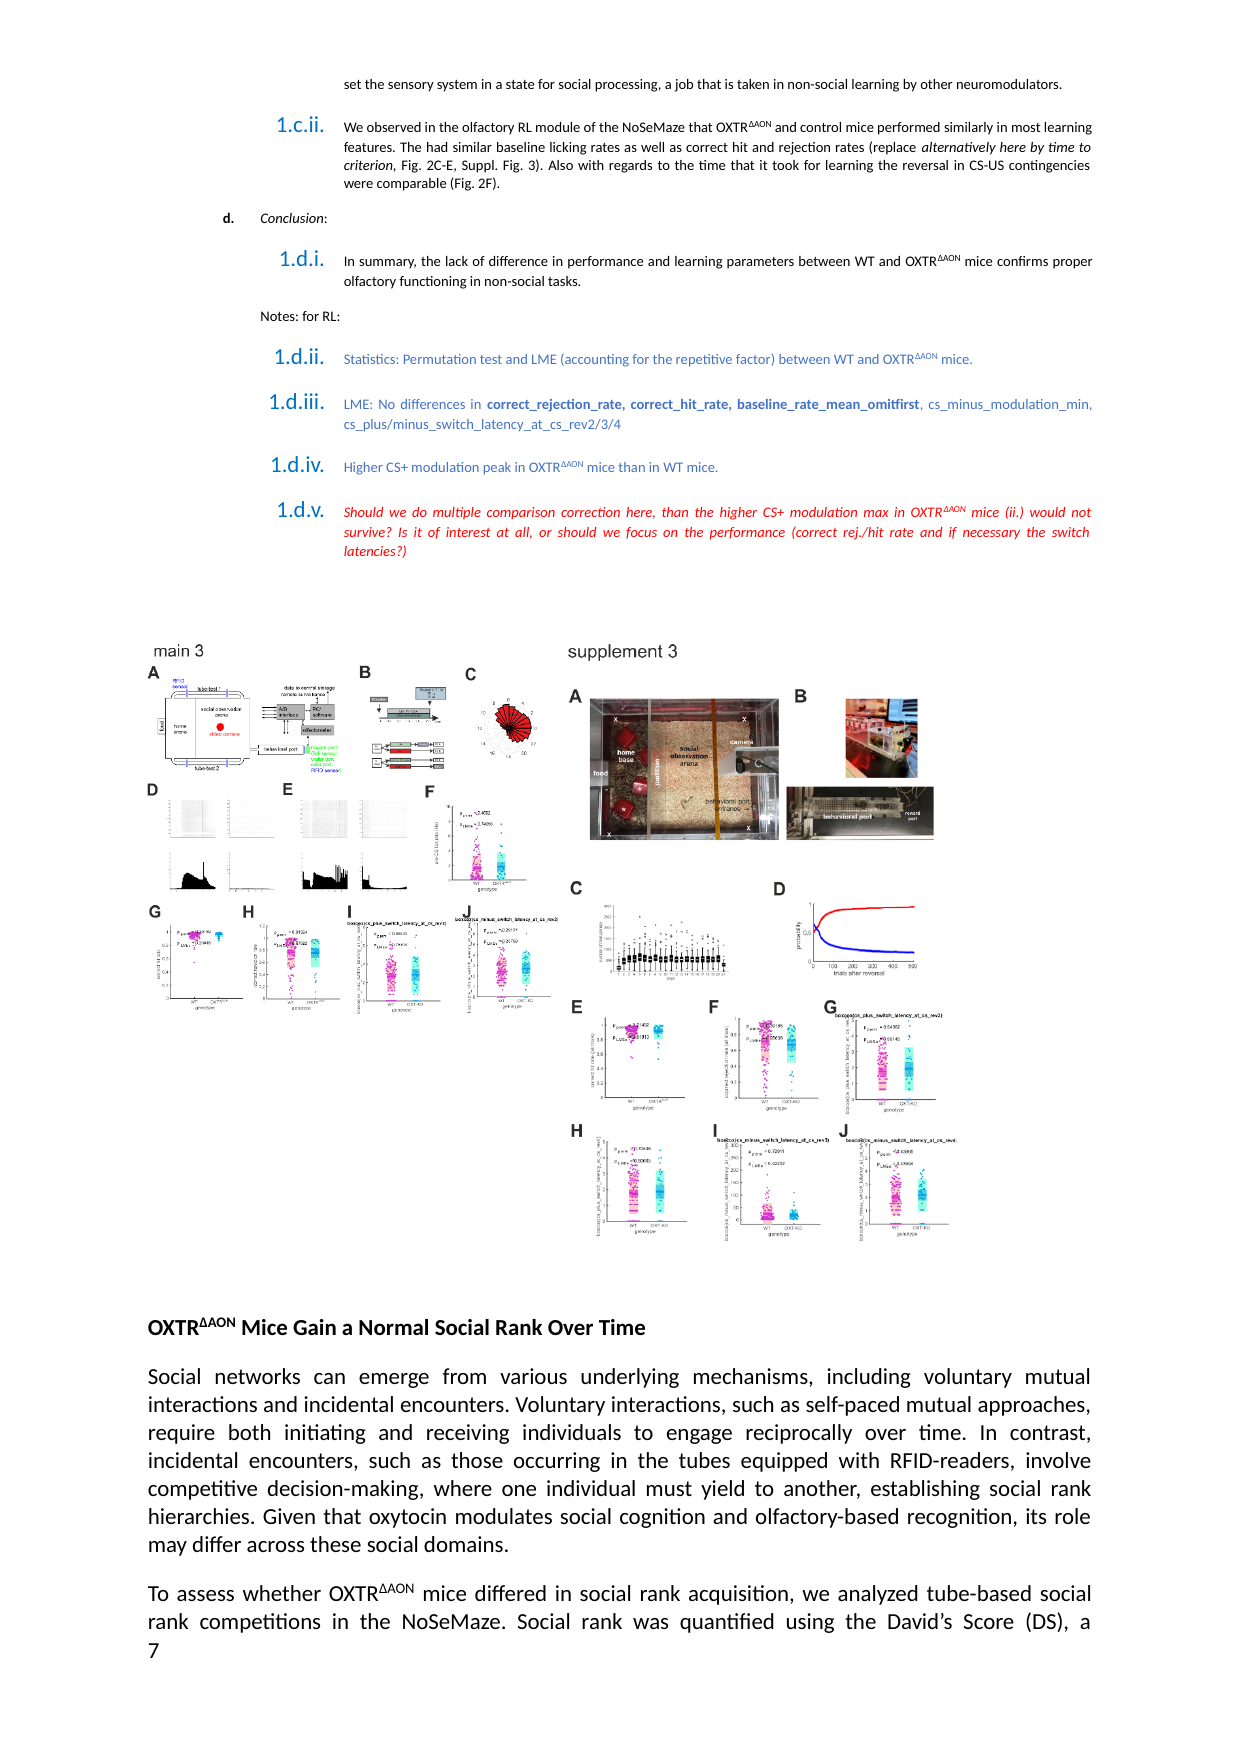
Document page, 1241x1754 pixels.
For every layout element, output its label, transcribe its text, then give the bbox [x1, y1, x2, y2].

list In summary, the lack of difference in performance and learning parameters between WT and OXTRΔAON mice confirms proper olfactory functioning in non-social tasks. [325, 244, 1093, 290]
list LME: No differences in correct_rejection_rate, correct_hit_rate, baseline_rate_mean_omitfirst, cs_minus_modulation_min, cs_plus/minus_switch_latency_at_cs_rev2/3/4 [325, 387, 1093, 433]
list set the sensory system in a state for social processing, a job that is taken in non-social learning by other neuromodulators. [325, 75, 1093, 93]
list We observed in the olfactory RL module of the NoSeMaze that OXTRΔAON and control mice performed similarly in most learning features. The had similar baseline licking rates as well as correct hit and rejection rates (replace alternatively here by time to criterion, Fig. 2C-E, Suppl. Fig. 3). Also with regards to the time that it took for learning the reversal in CS-US contingencies were comparable (Fig. 2F). [325, 110, 1093, 192]
list Higher CS+ modulation peak in OXTRΔAON mice than in WT mice. [325, 450, 1093, 478]
subtitle OXTRΔAON Mice Gain a Normal Social Rank Over Time [148, 1313, 1093, 1341]
list Should we do multiple comparison correction here, than the higher CS+ modulation max in OXTRΔAON mice (ii.) would not survive? Is it of interest at all, or should we focus on the performance (correct rej./hit rate and if necessary the switch latencies?) [325, 495, 1093, 560]
list Statistics: Permutation test and LME (accounting for the repetitive factor) between WT and OXTRΔAON mice. [325, 342, 1093, 370]
text Social networks can emerge from various underlying mechanisms, including voluntary mutual interactions and incidental encounters. Voluntary interactions, such as self-paced mutual approaches, require both initiating and receiving individuals to engage reciprocally over time. In contrast, incidental encounters, such as those occurring in the tubes equipped with RFID-readers, involve competitive decision-making, where one individual must yield to another, establishing social rank hierarchies. Given that oxytocin modulates social cognition and olfactory-based recognition, its role may differ across these social domains. [148, 1362, 1093, 1558]
list Notes: for RL: [260, 307, 1093, 325]
list Conclusion: [223, 209, 1093, 227]
text To assess whether OXTRΔAON mice differed in social rank acquisition, we analyzed tube-based social rank competitions in the NoSeMaze. Social rank was quantified using the David’s Score (DS), a [148, 1579, 1093, 1635]
